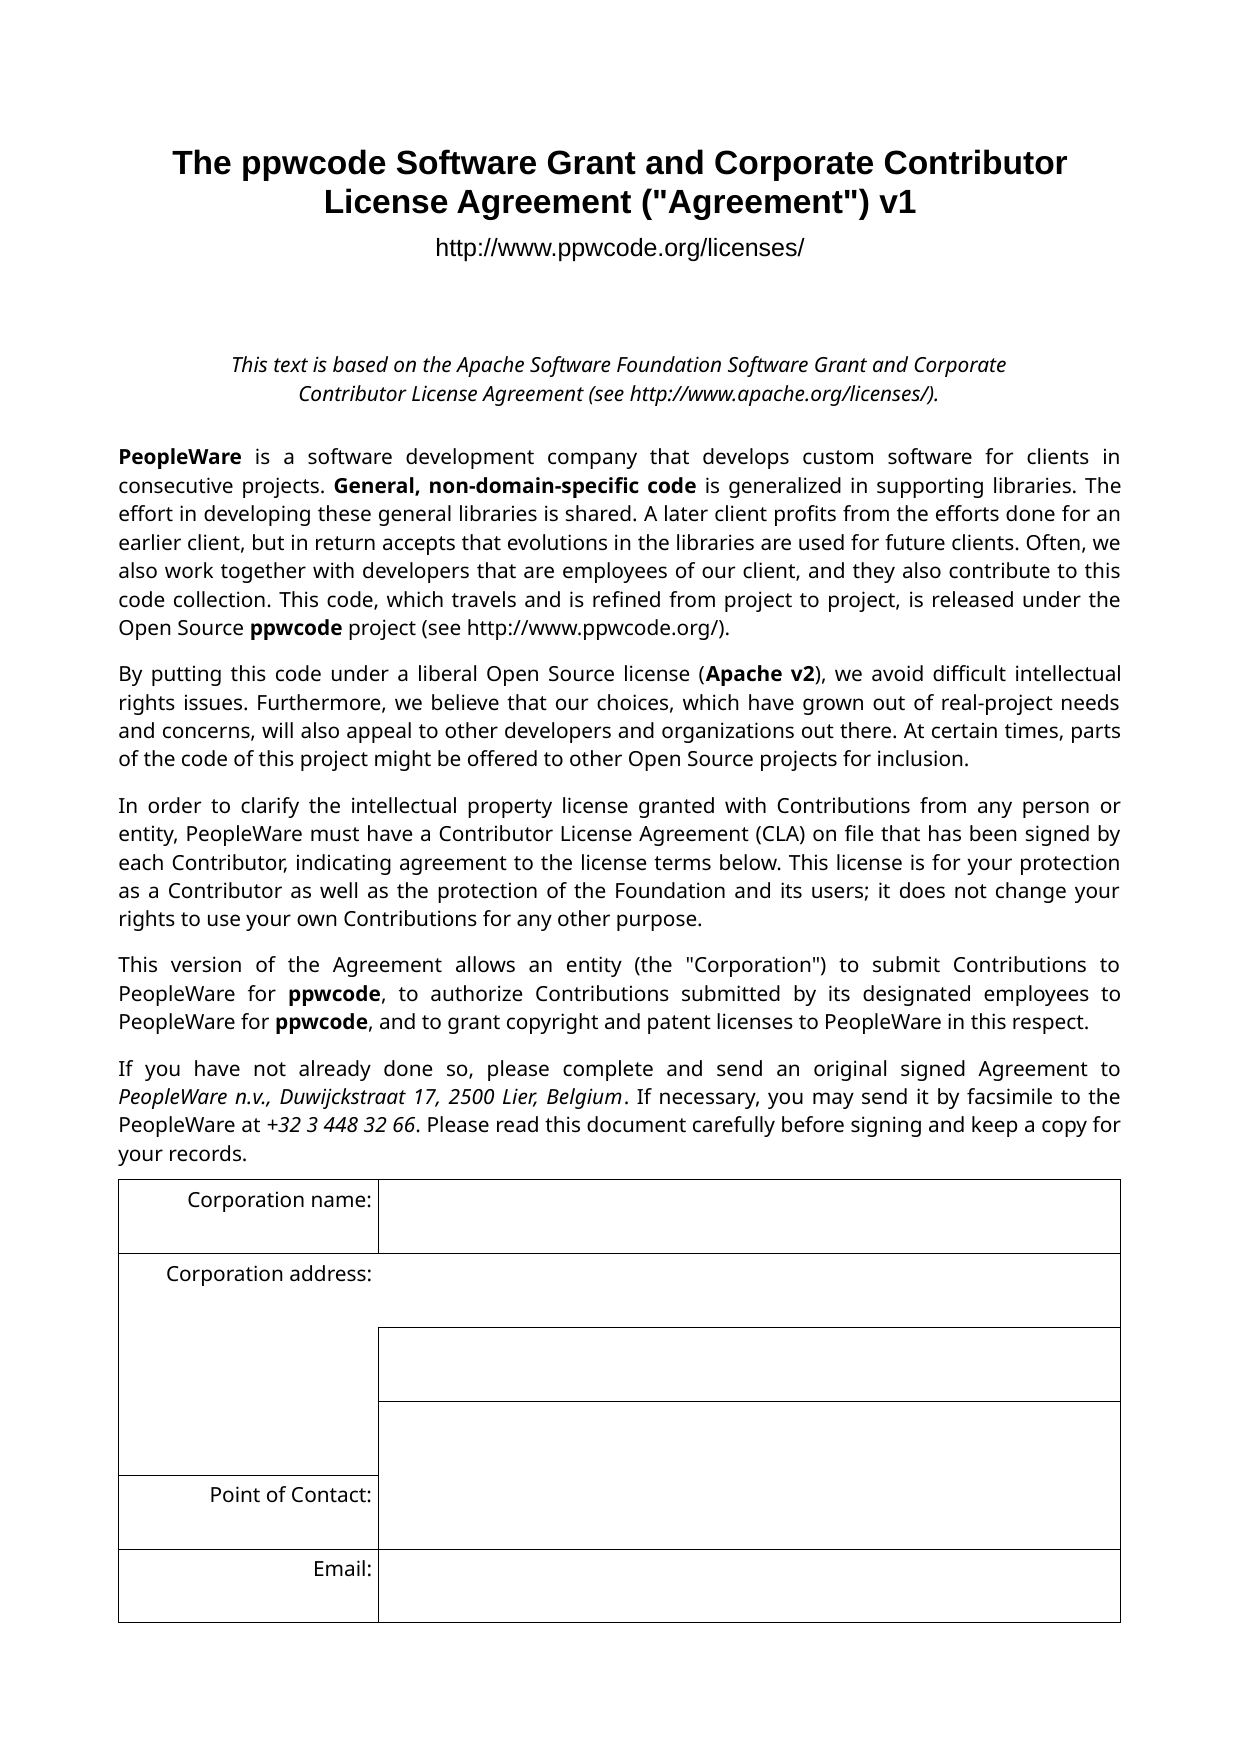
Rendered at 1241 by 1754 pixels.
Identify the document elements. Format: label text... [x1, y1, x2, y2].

text This version of the Agreement allows an entity (the "Corporation") to submit Contributions to PeopleWare for ppwcode, to authorize Contributions submitted by its designated employees to PeopleWare for ppwcode, and to grant copyright and patent licenses to PeopleWare in this respect. [118, 951, 1122, 1036]
table_cell Corporation address: [119, 1254, 378, 1474]
table_cell Point of Contact: [119, 1476, 378, 1548]
text In order to clarify the intellectual property license granted with Contributions from any person or entity, PeopleWare must have a Contributor License Agreement (CLA) on file that has been signed by each Contributor, indicating agreement to the license terms below. This license is for your protection as a Contributor as well as the protection of the Foundation and its users; it does not change your rights to use your own Contributions for any other purpose. [118, 791, 1122, 933]
text This text is based on the Apache Software Foundation Software Grant and Corporate Contributor License Agreement (see http://www.apache.org/licenses/). [177, 350, 1063, 407]
table_cell [379, 1402, 1120, 1474]
subtitle The ppwcode Software Grant and Corporate Contributor License Agreement ("Agreement") v1 [118, 143, 1122, 220]
table_cell [379, 1328, 1120, 1401]
table_header [378, 1254, 1120, 1327]
table_cell Email: [119, 1550, 378, 1622]
table_header Corporation name: [119, 1180, 378, 1253]
text If you have not already done so, please complete and send an original signed Agreement to PeopleWare n.v., Duwijckstraat 17, 2500 Lier, Belgium. If necessary, you may send it by facsimile to the PeopleWare at +32 3 448 32 66. Please read this document carefully before signing and keep a copy for your records. [118, 1054, 1122, 1167]
table_cell [379, 1475, 1120, 1548]
subtitle http://www.ppwcode.org/licenses/ [118, 233, 1122, 262]
table_header [379, 1180, 1120, 1253]
text PeopleWare is a software development company that develops custom software for clients in consecutive projects. General, non-domain-specific code is generalized in supporting libraries. The effort in developing these general libraries is shared. A later client profits from the efforts done for an earlier client, but in return accepts that evolutions in the libraries are used for future clients. Often, we also work together with developers that are employees of our client, and they also contribute to this code collection. This code, which travels and is refined from project to project, is released under the Open Source ppwcode project (see http://www.ppwcode.org/). [118, 442, 1122, 642]
table_cell [379, 1550, 1120, 1622]
text By putting this code under a liberal Open Source license (Apache v2), we avoid difficult intellectual rights issues. Furthermore, we believe that our choices, which have grown out of real-project needs and concerns, will also appeal to other developers and organizations out there. At certain times, parts of the code of this project might be offered to other Open Source projects for inclusion. [118, 659, 1122, 773]
